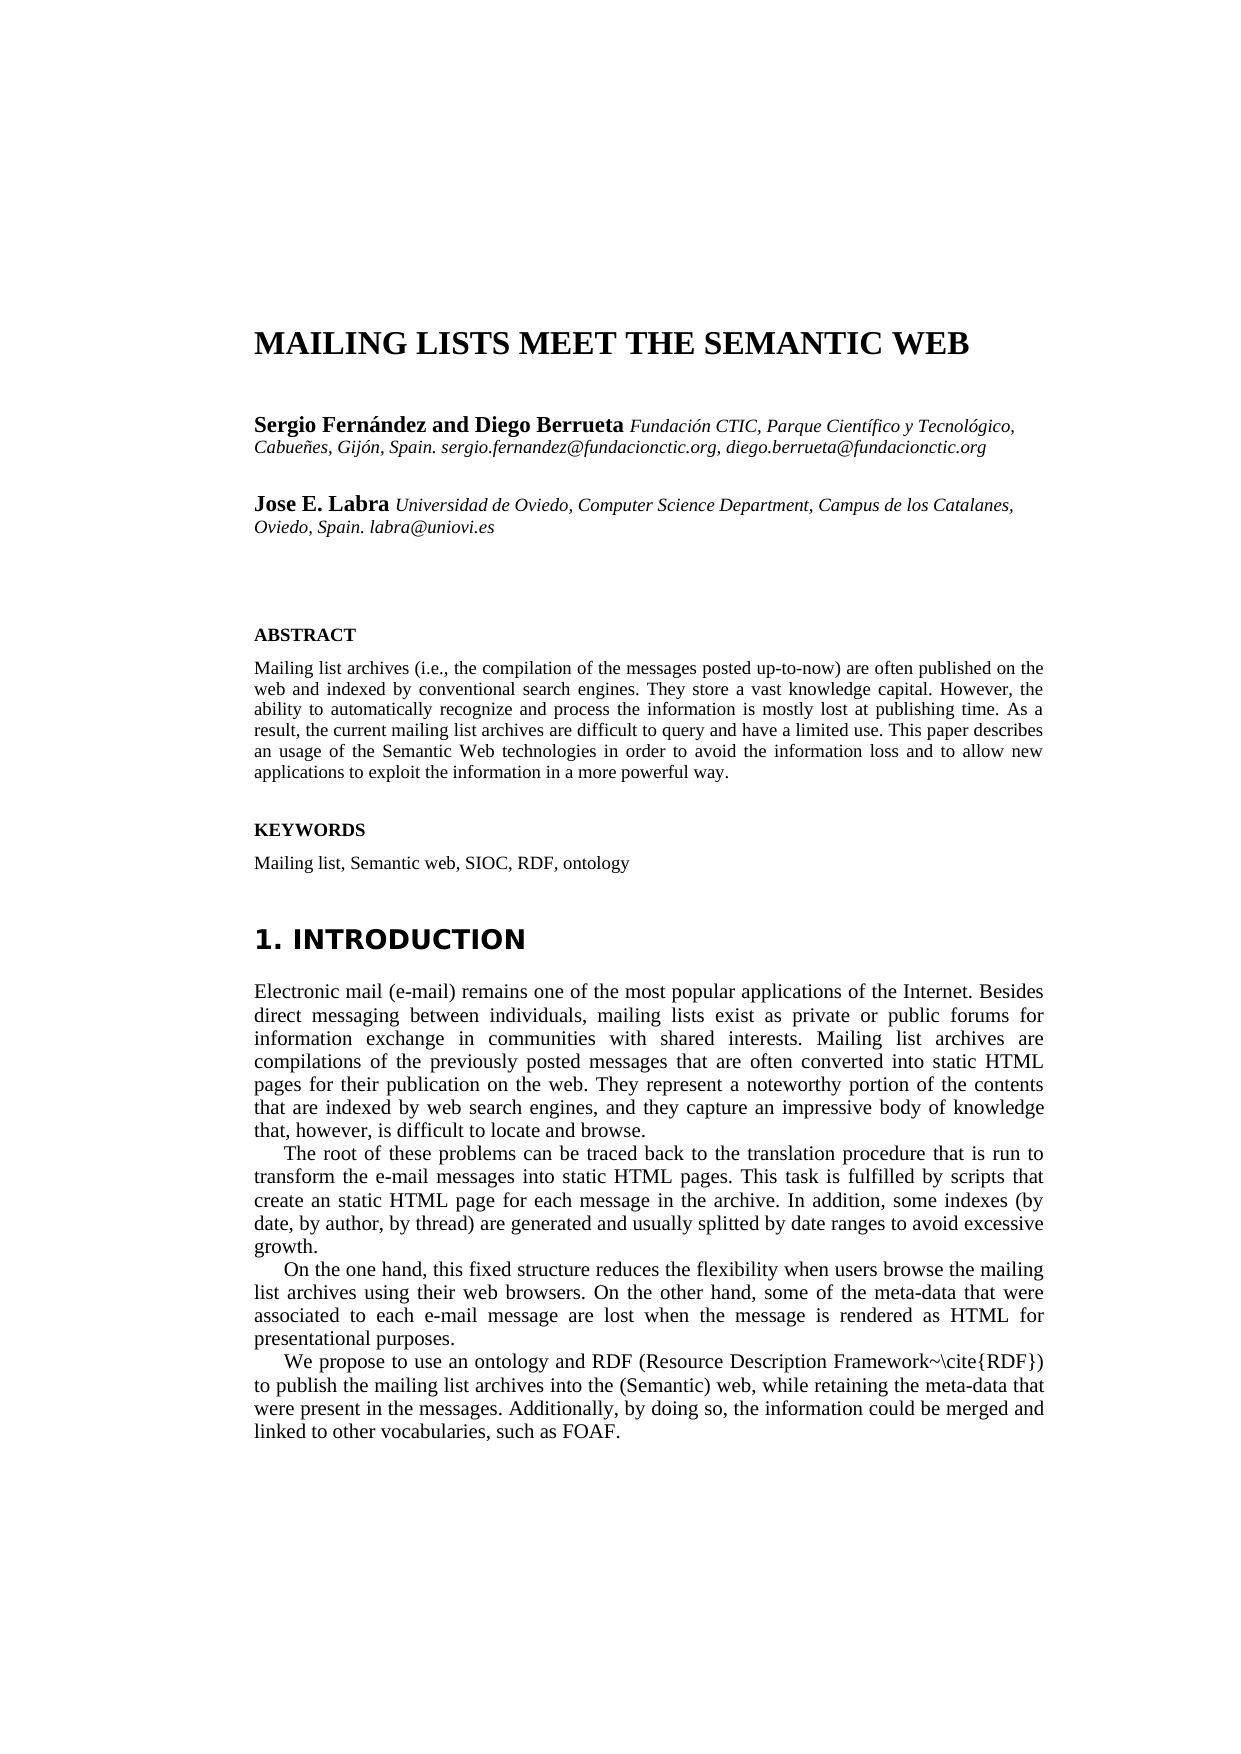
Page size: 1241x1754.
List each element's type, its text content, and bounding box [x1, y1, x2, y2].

text Electronic mail (e-mail) remains one of the most popular applications of the Internet. Besides direct messaging between individuals, mailing lists exist as private or public forums for information exchange in communities with shared interests. Mailing list archives are compilations of the previously posted messages that are often converted into static HTML pages for their publication on the web. They represent a noteworthy portion of the contents that are indexed by web search engines, and they capture an impressive body of knowledge that, however, is difficult to locate and browse. [254, 980, 1045, 1142]
text Mailing list, Semantic web, SIOC, RDF, ontology [254, 853, 1045, 874]
text Jose E. Labra Universidad de Oviedo, Computer Science Department, Campus de los Catalanes, Oviedo, Spain. labra@uniovi.es [254, 491, 1045, 537]
text The root of these problems can be traced back to the translation procedure that is run to transform the e-mail messages into static HTML pages. This task is fulfilled by scripts that create an static HTML page for each message in the archive. In addition, some indexes (by date, by author, by thread) are generated and usually splitted by date ranges to avoid excessive growth. [254, 1142, 1045, 1258]
text Mailing lists meet the Semantic Web [254, 325, 1045, 362]
text Mailing list archives (i.e., the compilation of the messages posted up-to-now) are often published on the web and indexed by conventional search engines. They store a vast knowledge capital. However, the ability to automatically recognize and process the information is mostly lost at publishing time. As a result, the current mailing list archives are difficult to query and have a limited use. This paper describes an usage of the Semantic Web technologies in order to avoid the information loss and to allow new applications to exploit the information in a more powerful way. [254, 658, 1045, 782]
text ABSTRACT [254, 624, 1045, 645]
text KEYWORDS [254, 820, 1045, 841]
subtitle 1. Introduction [254, 924, 1045, 956]
text We propose to use an ontology and RDF (Resource Description Framework~\cite{RDF}) to publish the mailing list archives into the (Semantic) web, while retaining the meta-data that were present in the messages. Additionally, by doing so, the information could be merged and linked to other vocabularies, such as FOAF. [254, 1350, 1045, 1443]
text On the one hand, this fixed structure reduces the flexibility when users browse the mailing list archives using their web browsers. On the other hand, some of the meta-data that were associated to each e-mail message are lost when the message is rendered as HTML for presentational purposes. [254, 1258, 1045, 1350]
text Sergio Fernández and Diego Berrueta Fundación CTIC, Parque Científico y Tecnológico, Cabueñes, Gijón, Spain. sergio.fernandez@fundacionctic.org, diego.berrueta@fundacionctic.org [254, 412, 1045, 458]
